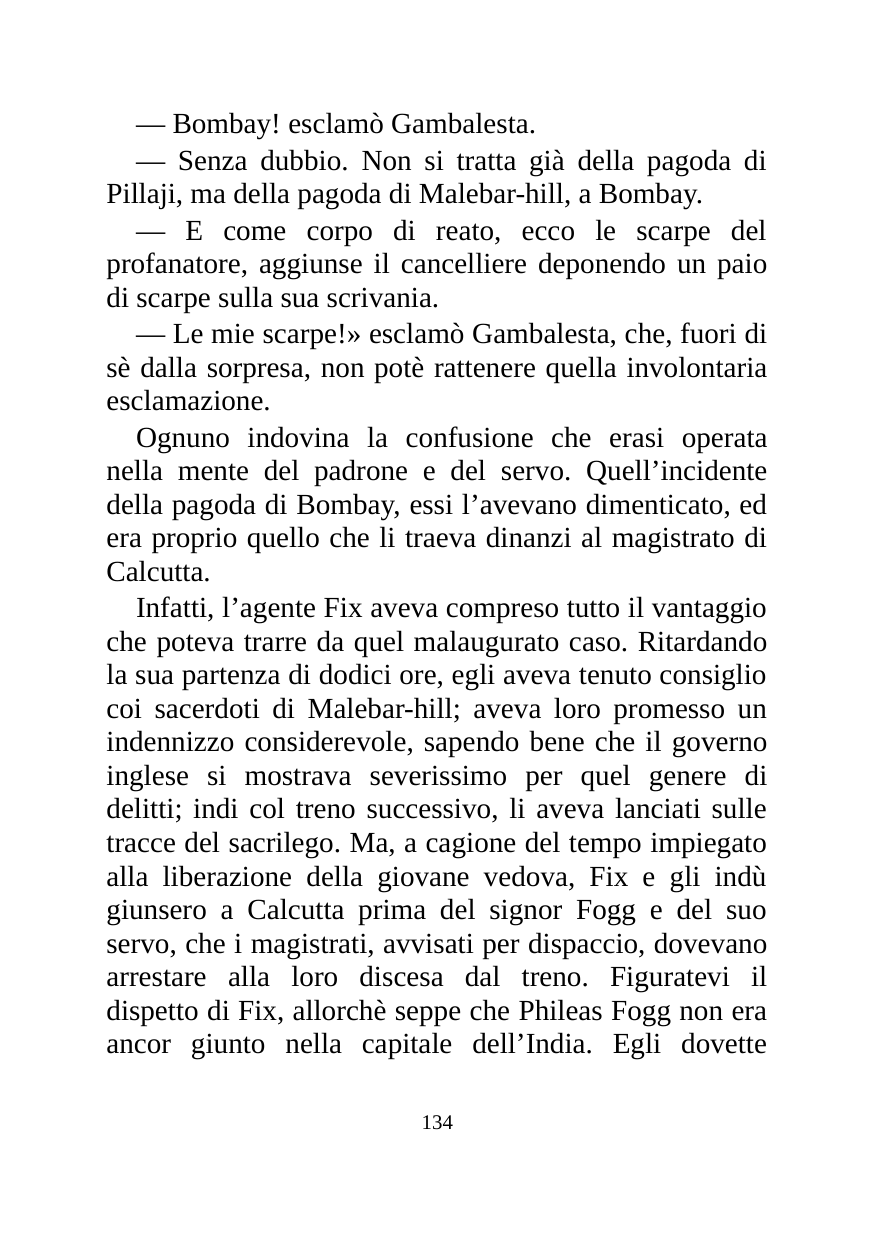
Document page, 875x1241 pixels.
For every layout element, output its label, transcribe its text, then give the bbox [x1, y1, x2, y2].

text Infatti, l’agente Fix aveva compreso tutto il vantaggio che poteva trarre da quel malaugurato caso. Ritardando la sua partenza di dodici ore, egli aveva tenuto consiglio coi sacerdoti di Malebar-hill; aveva loro promesso un indennizzo considerevole, sapendo bene che il governo inglese si mostrava severissimo per quel genere di delitti; indi col treno successivo, li aveva lanciati sulle tracce del sacrilego. Ma, a cagione del tempo impiegato alla liberazione della giovane vedova, Fix e gli indù giunsero a Calcutta prima del signor Fogg e del suo servo, che i magistrati, avvisati per dispaccio, dovevano arrestare alla loro discesa dal treno. Figuratevi il dispetto di Fix, allorchè seppe che Phileas Fogg non era ancor giunto nella capitale dell’India. Egli dovette [106, 590, 768, 1060]
text — Le mie scarpe!» esclamò Gambalesta, che, fuori di sè dalla sorpresa, non potè rattenere quella involontaria esclamazione. [106, 316, 768, 417]
text Ognuno indovina la confusione che erasi operata nella mente del padrone e del servo. Quell’incidente della pagoda di Bombay, essi l’avevano dimenticato, ed era proprio quello che li traeva dinanzi al magistrato di Calcutta. [106, 420, 768, 587]
text — Bombay! esclamò Gambalesta. [106, 106, 768, 140]
text — Senza dubbio. Non si tratta già della pagoda di Pillaji, ma della pagoda di Malebar-hill, a Bombay. [106, 143, 768, 210]
text — E come corpo di reato, ecco le scarpe del profanatore, aggiunse il cancelliere deponendo un paio di scarpe sulla sua scrivania. [106, 213, 768, 313]
